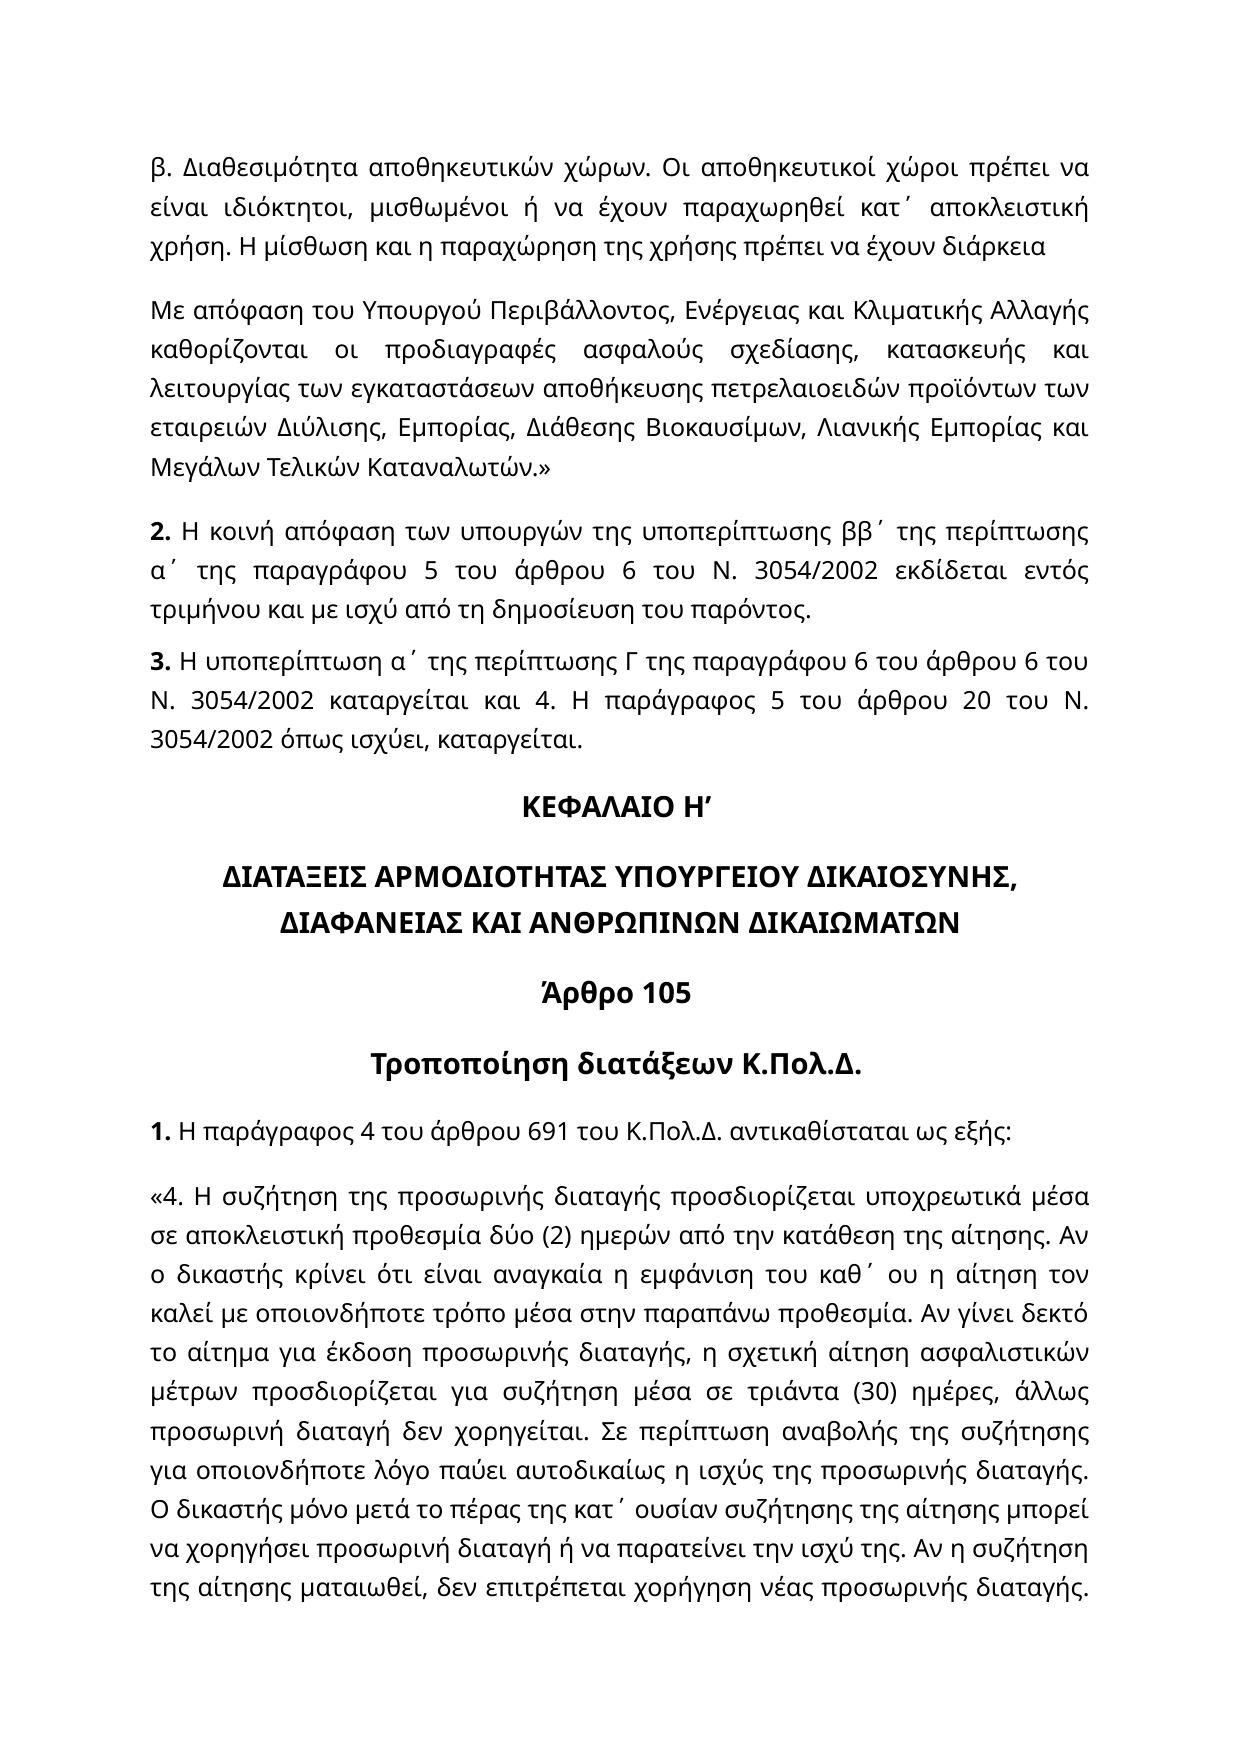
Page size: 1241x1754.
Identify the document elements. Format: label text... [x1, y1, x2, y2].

text 3. Η υποπερίπτωση α΄ της περίπτωσης Γ της παραγράφου 6 του άρθρου 6 του Ν. 3054/2002 καταργείται και 4. Η παράγραφος 5 του άρθρου 20 του Ν. 3054/2002 όπως ισχύει, καταργείται. [150, 643, 1090, 756]
text 2. Η κοινή απόφαση των υπουργών της υποπερίπτωσης ββ΄ της περίπτωσης α΄ της παραγράφου 5 του άρθρου 6 του Ν. 3054/2002 εκδίδεται εντός τριμήνου και με ισχύ από τη δημοσίευση του παρόντος. [150, 513, 1090, 626]
subtitle ΔΙΑΤΑΞΕΙΣ ΑΡΜΟΔΙΟΤΗΤΑΣ ΥΠΟΥΡΓΕΙΟΥ ΔΙΚΑΙΟΣΥΝΗΣ, ΔΙΑΦΑΝΕΙΑΣ ΚΑΙ ΑΝΘΡΩΠΙΝΩΝ ΔΙΚΑΙΩΜΑΤΩΝ [150, 856, 1090, 942]
subtitle Άρθρο 105 [150, 973, 1090, 1012]
subtitle Τροποποίηση διατάξεων Κ.Πολ.Δ. [150, 1043, 1090, 1083]
text «4. Η συζήτηση της προσωρινής διαταγής προσδιορίζεται υποχρεωτικά μέσα σε αποκλειστική προθεσμία δύο (2) ημερών από την κατάθεση της αίτησης. Αν ο δικαστής κρίνει ότι είναι αναγκαία η εμφάνιση του καθ΄ ου η αίτηση τον καλεί με οποιονδήποτε τρόπο μέσα στην παραπάνω προθεσμία. Αν γίνει δεκτό το αίτημα για έκδοση προσωρινής διαταγής, η σχετική αίτηση ασφαλιστικών μέτρων προσδιορίζεται για συζήτηση μέσα σε τριάντα (30) ημέρες, άλλως προσωρινή διαταγή δεν χορηγείται. Σε περίπτωση αναβολής της συζήτησης για οποιονδήποτε λόγο παύει αυτοδικαίως η ισχύς της προσωρινής διαταγής. Ο δικαστής μόνο μετά το πέρας της κατ΄ ουσίαν συζήτησης της αίτησης μπορεί να χορηγήσει προσωρινή διαταγή ή να παρατείνει την ισχύ της. Αν η συζήτηση της αίτησης ματαιωθεί, δεν επιτρέπεται χορήγηση νέας προσωρινής διαταγής. [150, 1178, 1090, 1604]
text 1. Η παράγραφος 4 του άρθρου 691 του Κ.Πολ.Δ. αντικαθίσταται ως εξής: [150, 1114, 1090, 1148]
text β. Διαθεσιμότητα αποθηκευτικών χώρων. Οι αποθηκευτικοί χώροι πρέπει να είναι ιδιόκτητοι, μισθωμένοι ή να έχουν παραχωρηθεί κατ΄ αποκλειστική χρήση. Η μίσθωση και η παραχώρηση της χρήσης πρέπει να έχουν διάρκεια [150, 150, 1090, 262]
subtitle ΚΕΦΑΛΑΙΟ Η’ [150, 786, 1090, 826]
text Με απόφαση του Υπουργού Περιβάλλοντος, Ενέργειας και Κλιματικής Αλλαγής καθορίζονται οι προδιαγραφές ασφαλούς σχεδίασης, κατασκευής και λειτουργίας των εγκαταστάσεων αποθήκευσης πετρελαιοειδών προϊόντων των εταιρειών Διύλισης, Εμπορίας, Διάθεσης Βιοκαυσίμων, Λιανικής Εμπορίας και Μεγάλων Τελικών Καταναλωτών.» [150, 292, 1090, 483]
